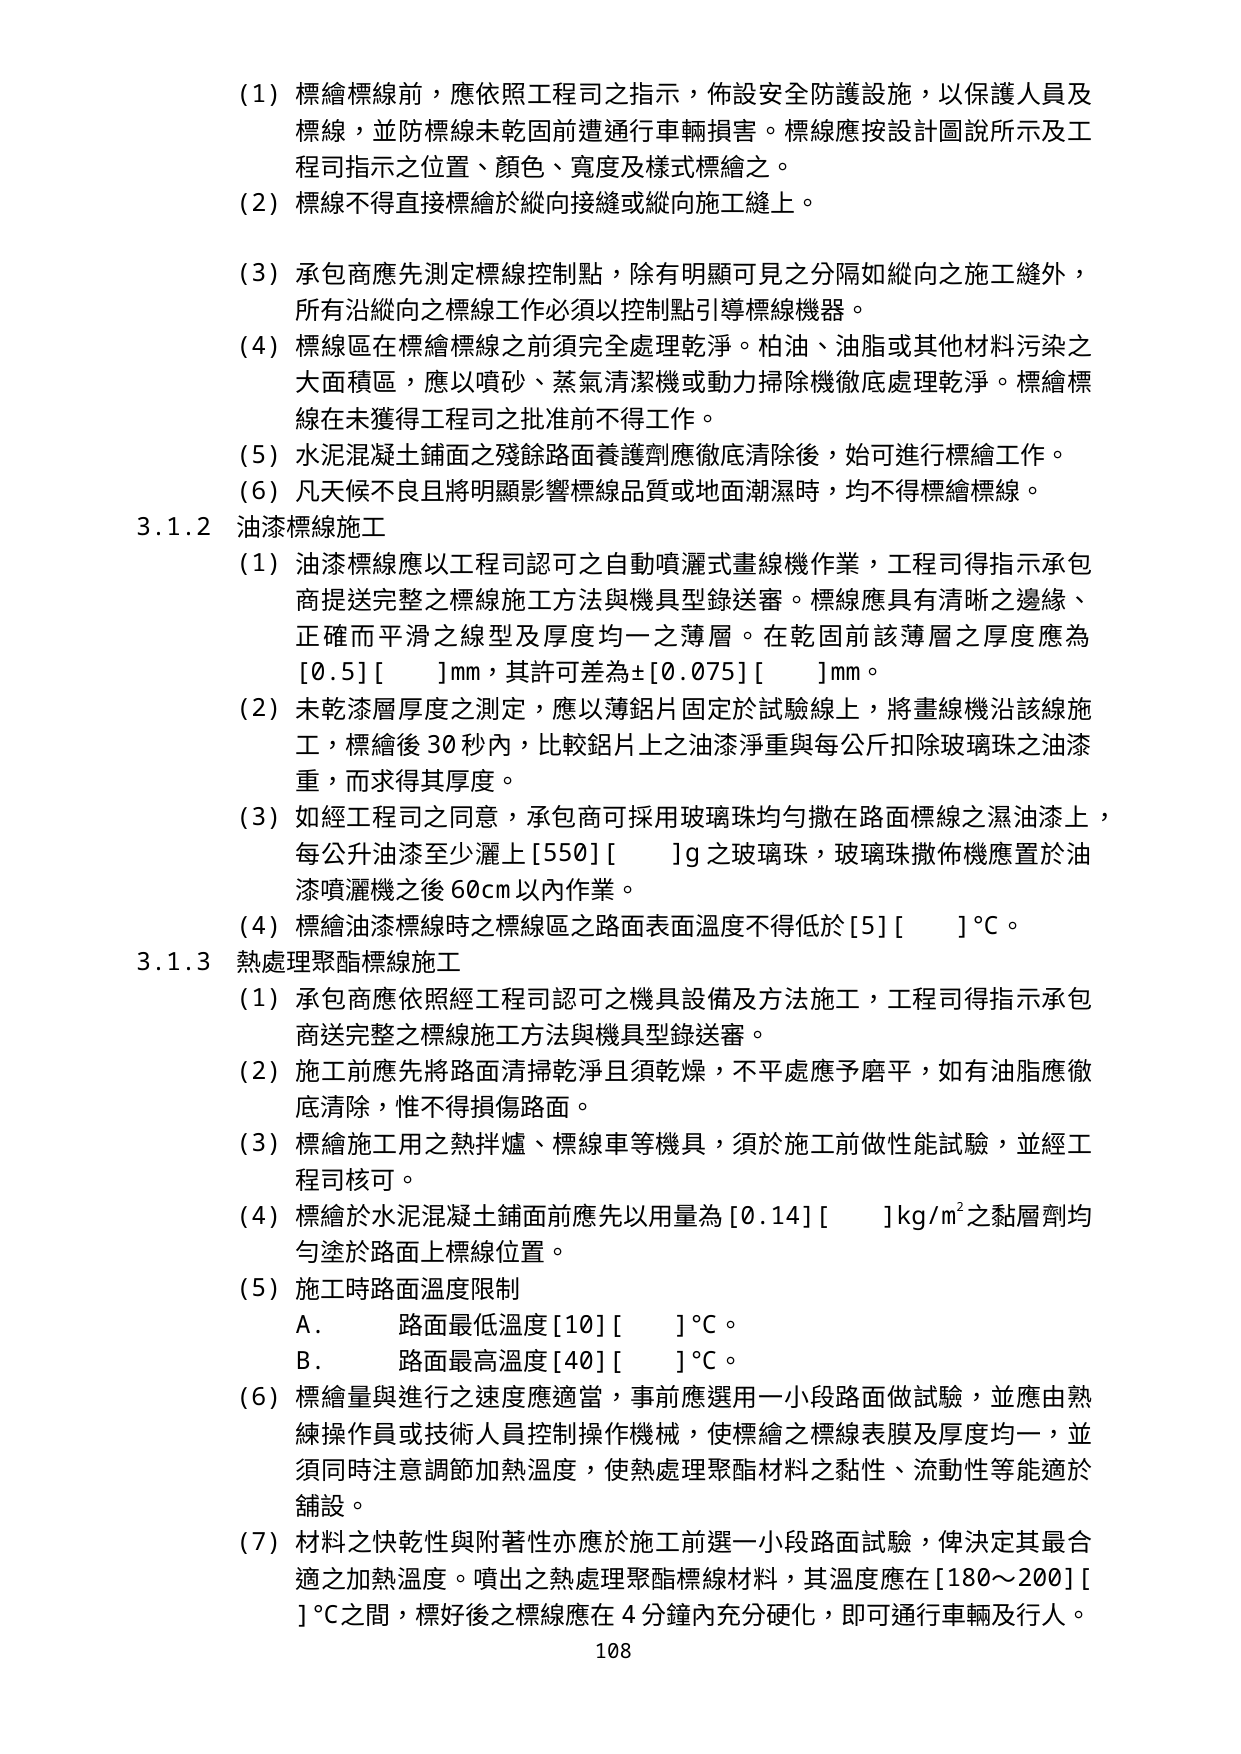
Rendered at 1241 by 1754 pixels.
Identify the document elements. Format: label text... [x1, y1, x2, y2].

text (3) 承包商應先測定標線控制點，除有明顯可見之分隔如縱向之施工縫外，所有沿縱向之標線工作必須以控制點引導標線機器。 [236, 254, 1092, 327]
text B. 路面最高溫度[40][ ]℃。 [295, 1342, 1092, 1378]
text (2) 施工前應先將路面清掃乾淨且須乾燥，不平處應予磨平，如有油脂應徹底清除，惟不得損傷路面。 [236, 1052, 1092, 1124]
text (7) 材料之快乾性與附著性亦應於施工前選一小段路面試驗，俾決定其最合適之加熱溫度。噴出之熱處理聚酯標線材料，其溫度應在[180～200][ ]℃之間，標好後之標線應在4分鐘內充分硬化，即可通行車輛及行人。 [236, 1523, 1092, 1632]
text (4) 標繪於水泥混凝土鋪面前應先以用量為[0.14][ ]kg/m2之黏層劑均勻塗於路面上標線位置。 [236, 1197, 1092, 1269]
text (6) 凡天候不良且將明顯影響標線品質或地面潮濕時，均不得標繪標線。 [236, 472, 1092, 508]
text (1) 標繪標線前，應依照工程司之指示，佈設安全防護設施，以保護人員及標線，並防標線未乾固前遭通行車輛損害。標線應按設計圖說所示及工程司指示之位置、顏色、寬度及樣式標繪之。 [236, 75, 1092, 184]
text (1) 油漆標線應以工程司認可之自動噴灑式畫線機作業，工程司得指示承包商提送完整之標線施工方法與機具型錄送審。標線應具有清晰之邊緣、正確而平滑之線型及厚度均一之薄層。在乾固前該薄層之厚度應為[0.5][ ]mm，其許可差為±[0.075][ ]mm。 [236, 544, 1092, 689]
text (2) 標線不得直接標繪於縱向接縫或縱向施工縫上。 [236, 184, 1092, 220]
text (5) 施工時路面溫度限制 [236, 1269, 1092, 1305]
text (5) 水泥混凝土鋪面之殘餘路面養護劑應徹底清除後，始可進行標繪工作。 [236, 435, 1092, 472]
text A. 路面最低溫度[10][ ]℃。 [295, 1305, 1092, 1342]
text (3) 標繪施工用之熱拌爐、標線車等機具，須於施工前做性能試驗，並經工程司核可。 [236, 1124, 1092, 1197]
text 3.1.2 油漆標線施工 [136, 508, 1092, 544]
text (1) 承包商應依照經工程司認可之機具設備及方法施工，工程司得指示承包商送完整之標線施工方法與機具型錄送審。 [236, 979, 1092, 1052]
text (2) 未乾漆層厚度之測定，應以薄鋁片固定於試驗線上，將畫線機沿該線施工，標繪後30秒內，比較鋁片上之油漆淨重與每公斤扣除玻璃珠之油漆重，而求得其厚度。 [236, 689, 1092, 798]
text 3.1.3 熱處理聚酯標線施工 [136, 943, 1092, 979]
text (3) 如經工程司之同意，承包商可採用玻璃珠均勻撒在路面標線之濕油漆上，每公升油漆至少灑上[550][ ]g之玻璃珠，玻璃珠撒佈機應置於油漆噴灑機之後60cm以內作業。 [236, 798, 1092, 907]
text (6) 標繪量與進行之速度應適當，事前應選用一小段路面做試驗，並應由熟練操作員或技術人員控制操作機械，使標繪之標線表膜及厚度均一，並須同時注意調節加熱溫度，使熱處理聚酯材料之黏性、流動性等能適於舖設。 [236, 1378, 1092, 1523]
text (4) 標線區在標繪標線之前須完全處理乾淨。柏油、油脂或其他材料污染之大面積區，應以噴砂、蒸氣清潔機或動力掃除機徹底處理乾淨。標繪標線在未獲得工程司之批准前不得工作。 [236, 327, 1092, 435]
text (4) 標繪油漆標線時之標線區之路面表面溫度不得低於[5][ ]℃。 [236, 907, 1092, 943]
